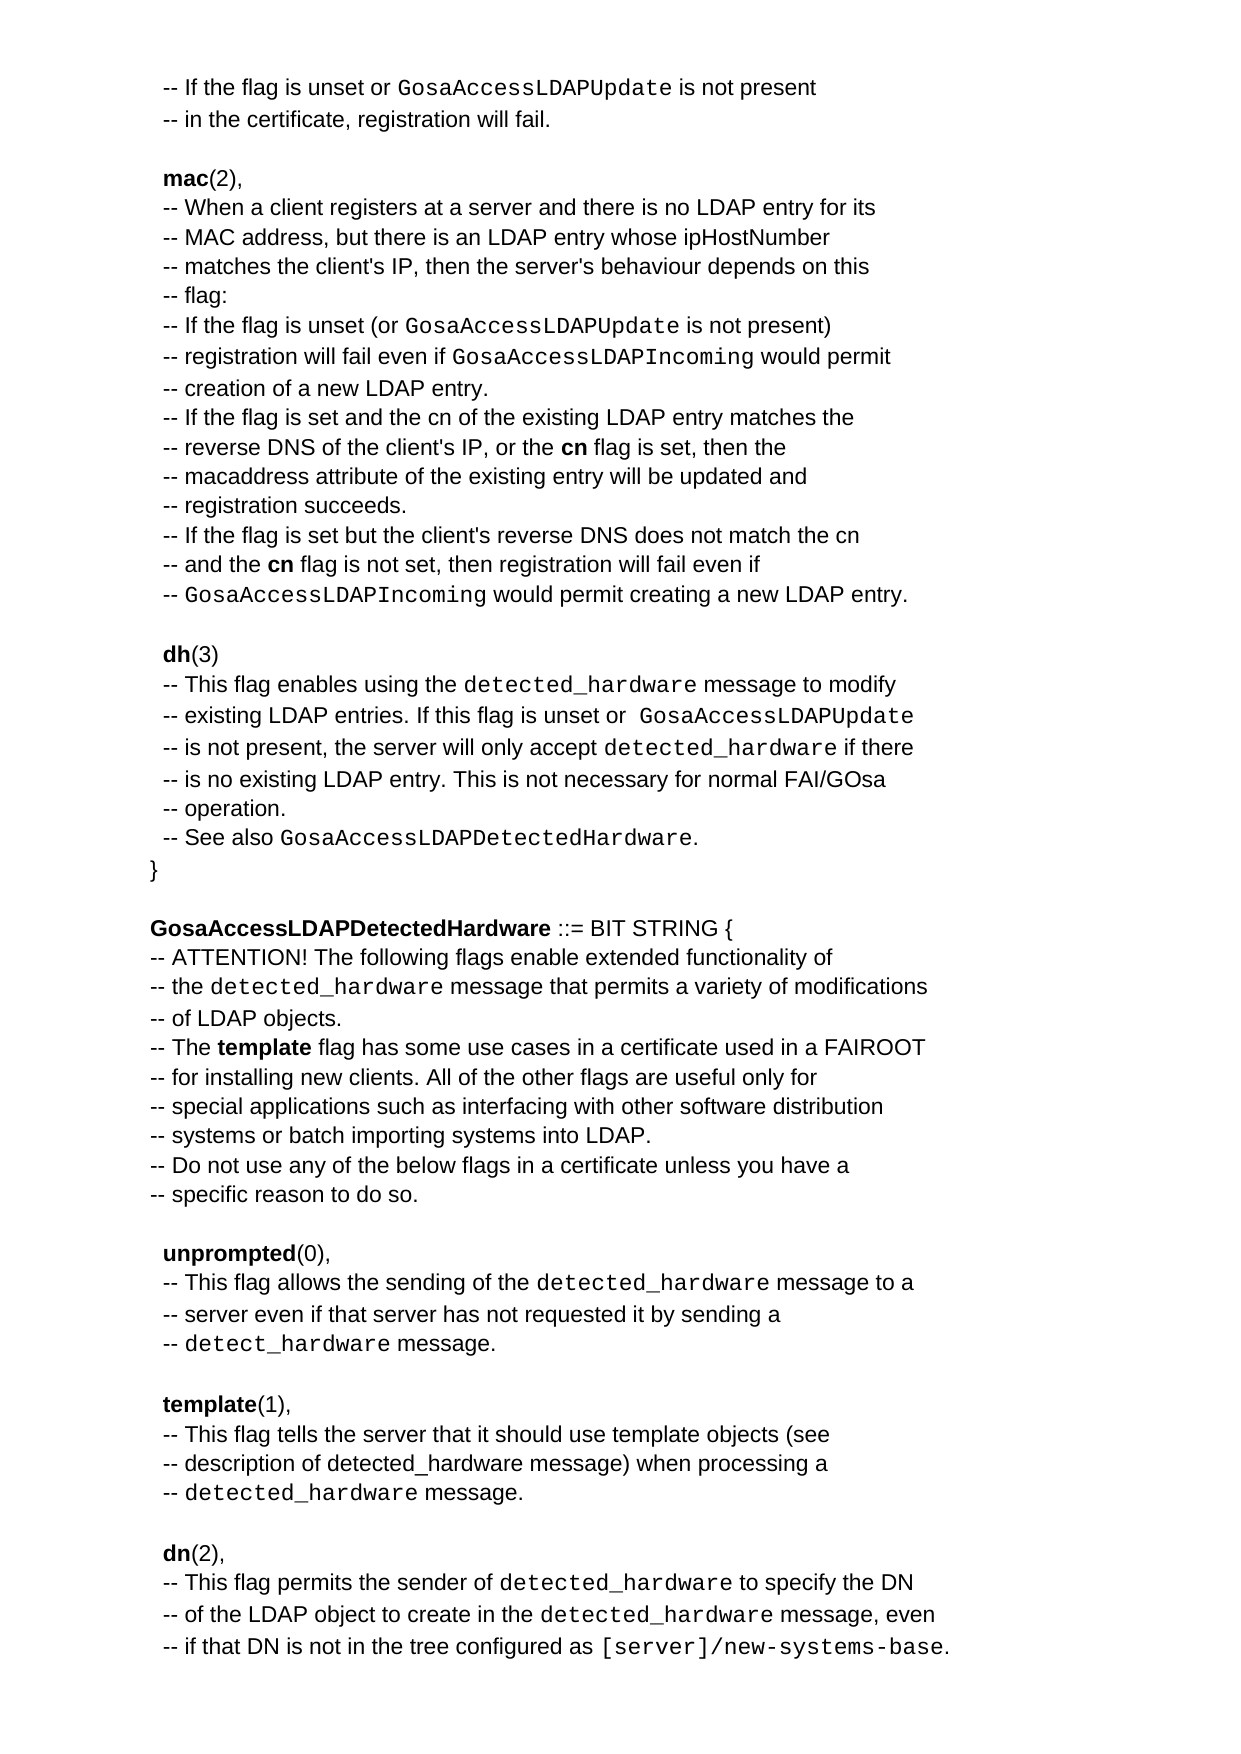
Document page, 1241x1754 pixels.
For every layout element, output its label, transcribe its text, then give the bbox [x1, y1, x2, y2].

text -- registration will fail even if GosaAccessLDAPIncoming would permit [150, 344, 1165, 372]
text -- MAC address, but there is an LDAP entry whose ipHostNumber [150, 224, 1165, 250]
text -- Do not use any of the below flags in a certificate unless you have a [150, 1153, 1165, 1178]
text -- systems or batch importing systems into LDAP. [150, 1123, 1165, 1149]
text -- GosaAccessLDAPIncoming would permit creating a new LDAP entry. dh(3) [150, 581, 1165, 668]
text -- This flag allows the sending of the detected_hardware message to a [150, 1270, 1165, 1298]
text -- if that DN is not in the tree configured as [server]/new-systems-base. [150, 1633, 1165, 1661]
text -- description of detected_hardware message) when processing a [150, 1451, 1165, 1476]
text -- detected_hardware message. dn(2), [150, 1480, 1165, 1566]
text -- When a client registers at a server and there is no LDAP entry for its [150, 195, 1165, 220]
text -- special applications such as interfacing with other software distribution [150, 1094, 1165, 1119]
text -- This flag permits the sender of detected_hardware to specify the DN [150, 1570, 1165, 1598]
text -- The template flag has some use cases in a certificate used in a FAIROOT [150, 1035, 1165, 1061]
text -- This flag enables using the detected_hardware message to modify [150, 671, 1165, 699]
text -- ATTENTION! The following flags enable extended functionality of -- the detected_hardware message that permits a variety of modifications [150, 944, 1165, 1002]
text -- registration succeeds. [150, 493, 1165, 519]
text -- and the cn flag is not set, then registration will fail even if [150, 552, 1165, 577]
text -- of LDAP objects. [150, 1006, 1165, 1031]
text -- creation of a new LDAP entry. [150, 376, 1165, 401]
text -- operation. [150, 796, 1165, 821]
text -- detect_hardware message. template(1), [150, 1331, 1165, 1417]
text -- is not present, the server will only accept detected_hardware if there [150, 735, 1165, 762]
text -- reverse DNS of the client's IP, or the cn flag is set, then the [150, 434, 1165, 460]
text -- of the LDAP object to create in the detected_hardware message, even [150, 1602, 1165, 1629]
text -- This flag tells the server that it should use template objects (see [150, 1421, 1165, 1447]
text -- in the certificate, registration will fail. mac(2), [150, 107, 1165, 191]
text -- See also GosaAccessLDAPDetectedHardware. } GosaAccessLDAPDetectedHardware ::= BIT STRING { [150, 825, 1165, 941]
text -- macaddress attribute of the existing entry will be updated and [150, 464, 1165, 489]
text -- server even if that server has not requested it by sending a [150, 1302, 1165, 1327]
text -- specific reason to do so. [150, 1182, 1165, 1237]
text -- matches the client's IP, then the server's behaviour depends on this [150, 253, 1165, 279]
text -- If the flag is set but the client's reverse DNS does not match the cn [150, 522, 1165, 548]
text -- If the flag is unset (or GosaAccessLDAPUpdate is not present) [150, 312, 1165, 340]
text -- If the flag is unset or GosaAccessLDAPUpdate is not present [150, 75, 1165, 103]
text unprompted(0), [150, 1241, 1165, 1266]
text -- flag: [150, 283, 1165, 308]
text -- If the flag is set and the cn of the existing LDAP entry matches the [150, 405, 1165, 431]
text -- is no existing LDAP entry. This is not necessary for normal FAI/GOsa [150, 766, 1165, 792]
text -- existing LDAP entries. If this flag is unset or GosaAccessLDAPUpdate [150, 703, 1165, 731]
text -- for installing new clients. All of the other flags are useful only for [150, 1064, 1165, 1090]
